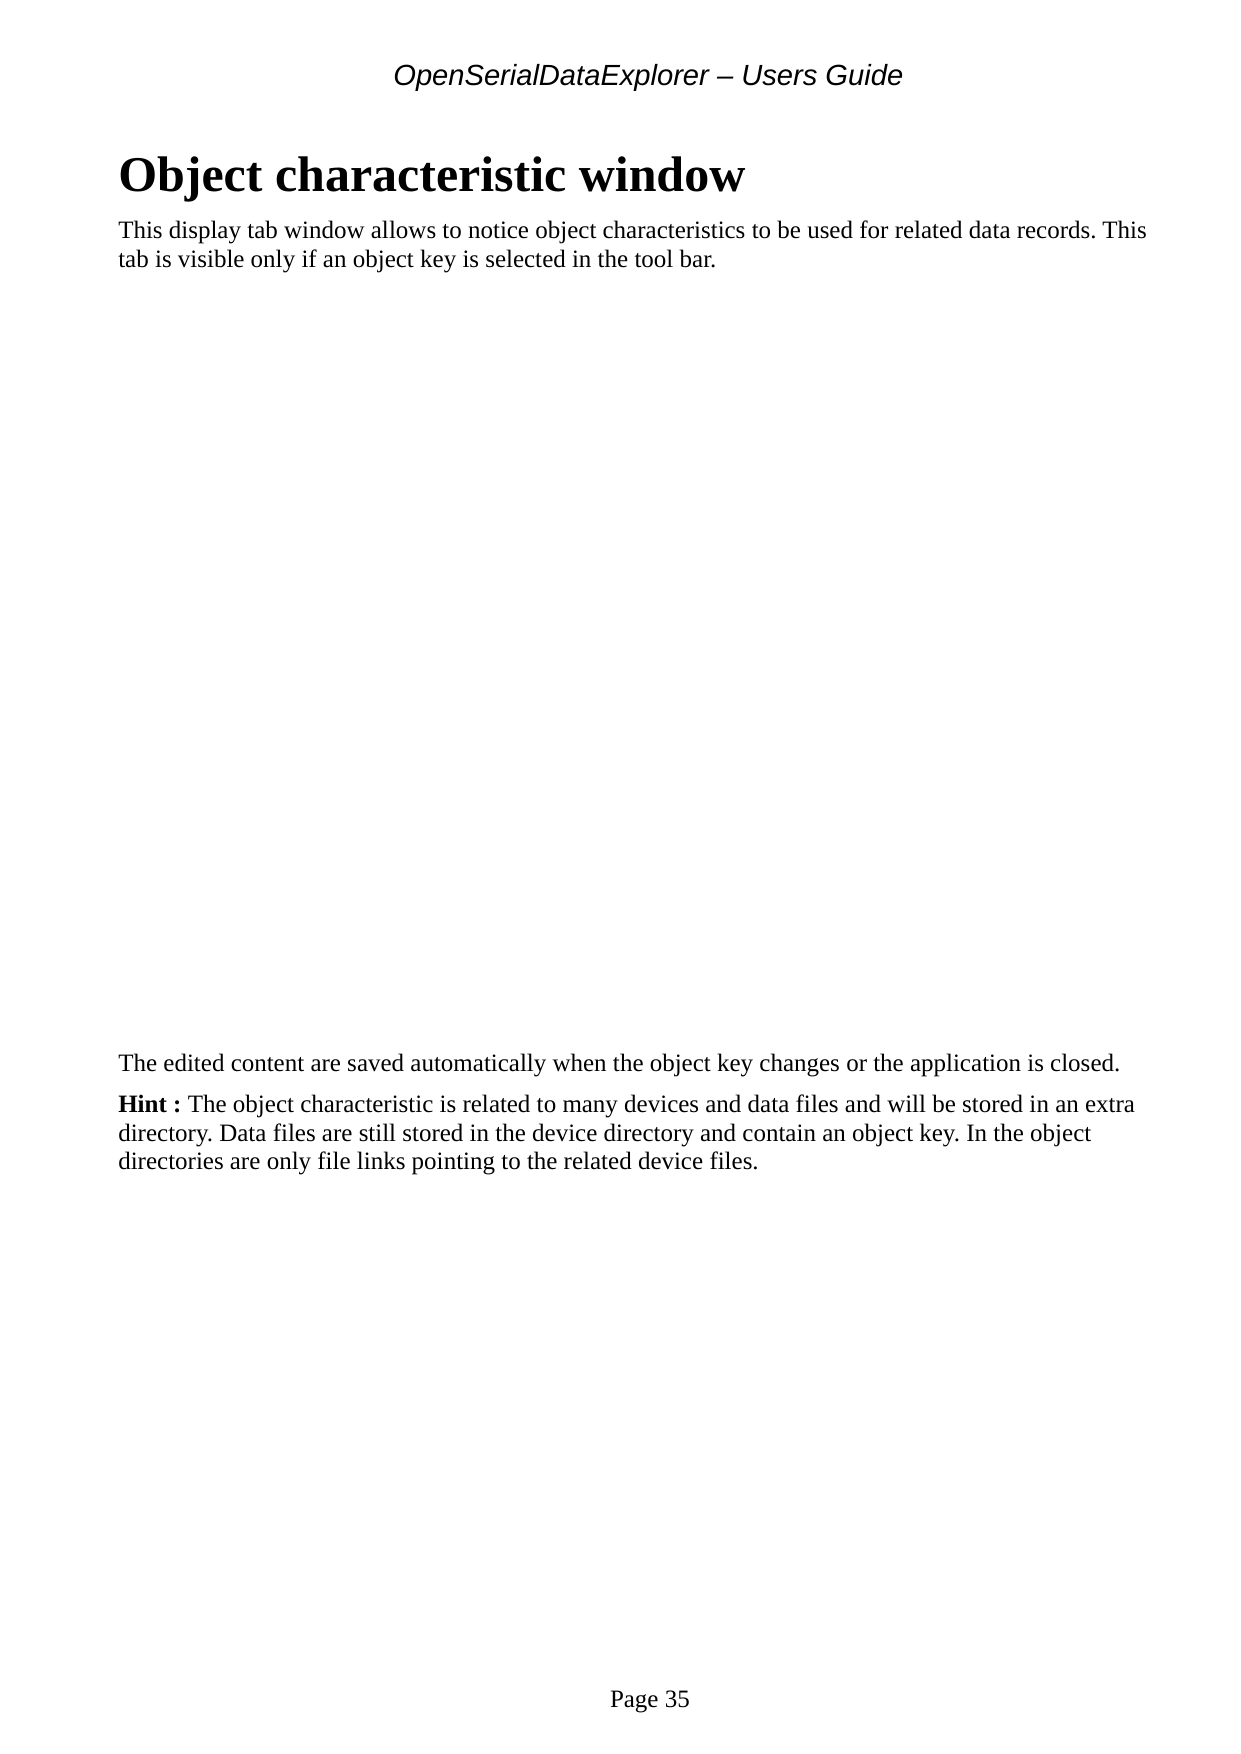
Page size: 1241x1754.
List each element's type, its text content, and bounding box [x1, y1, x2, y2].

text Hint : The object characteristic is related to many devices and data files and will be stored in an extra directory. Data files are still stored in the device directory and contain an object key. In the object directories are only file links pointing to the related device files. [118, 1089, 1181, 1175]
text The edited content are saved automatically when the object key changes or the application is closed. [118, 1048, 1181, 1076]
subtitle Object characteristic window [118, 145, 1181, 203]
text This display tab window allows to notice object characteristics to be used for related data records. This tab is visible only if an object key is selected in the tool bar. [118, 215, 1181, 273]
